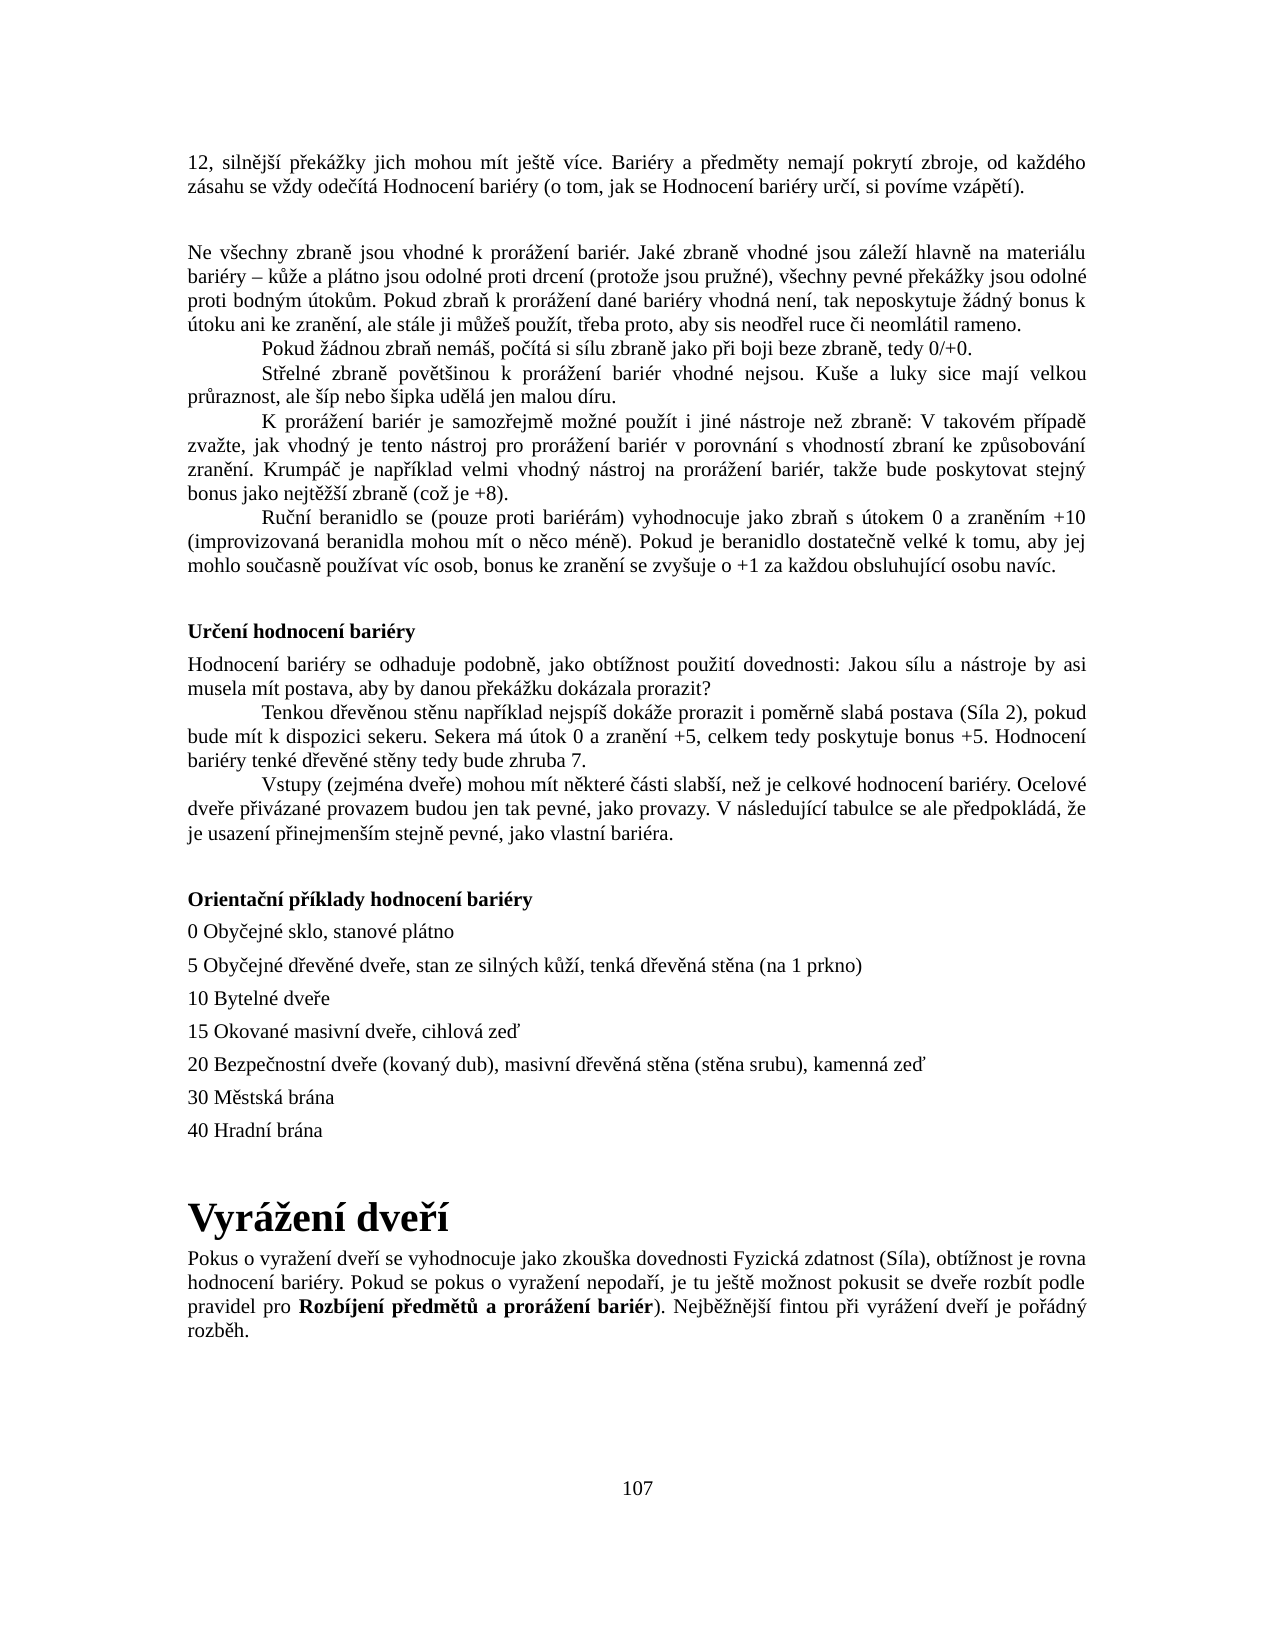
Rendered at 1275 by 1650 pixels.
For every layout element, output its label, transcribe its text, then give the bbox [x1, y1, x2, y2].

text 40 Hradní brána [187, 1118, 1087, 1142]
text Určení hodnocení bariéry [187, 619, 1087, 643]
text Ne všechny zbraně jsou vhodné k prorážení bariér. Jaké zbraně vhodné jsou záleží hlavně na materiálu bariéry – kůže a plátno jsou odolné proti drcení (protože jsou pružné), všechny pevné překážky jsou odolné proti bodným útokům. Pokud zbraň k prorážení dané bariéry vhodná není, tak neposkytuje žádný bonus k útoku ani ke zranění, ale stále ji můžeš použít, třeba proto, aby sis neodřel ruce či neomlátil rameno. Pokud žádnou zbraň nemáš, počítá si sílu zbraně jako při boji beze zbraně, tedy 0/+0. Střelné zbraně povětšinou k prorážení bariér vhodné nejsou. Kuše a luky sice mají velkou průraznost, ale šíp nebo šipka udělá jen malou díru. K prorážení bariér je samozřejmě možné použít i jiné nástroje než zbraně: V takovém případě zvažte, jak vhodný je tento nástroj pro prorážení bariér v porovnání s vhodností zbraní ke způsobování zranění. Krumpáč je například velmi vhodný nástroj na prorážení bariér, takže bude poskytovat stejný bonus jako nejtěžší zbraně (což je +8). Ruční beranidlo se (pouze proti bariérám) vyhodnocuje jako zbraň s útokem 0 a zraněním +10 (improvizovaná beranidla mohou mít o něco méně). Pokud je beranidlo dostatečně velké k tomu, aby jej mohlo současně používat víc osob, bonus ke zranění se zvyšuje o +1 za každou obsluhující osobu navíc. [187, 240, 1087, 577]
text 15 Okované masivní dveře, cihlová zeď [187, 1018, 1087, 1043]
text 30 Městská brána [187, 1084, 1087, 1109]
text 20 Bezpečnostní dveře (kovaný dub), masivní dřevěná stěna (stěna srubu), kamenná zeď [187, 1052, 1087, 1076]
text Pokus o vyražení dveří se vyhodnocuje jako zkouška dovednosti Fyzická zdatnost (Síla), obtížnost je rovna hodnocení bariéry. Pokud se pokus o vyražení nepodaří, je tu ještě možnost pokusit se dveře rozbít podle pravidel pro Rozbíjení předmětů a prorážení bariér). Nejběžnější fintou při vyrážení dveří je pořádný rozběh. [187, 1246, 1087, 1367]
text 5 Obyčejné dřevěné dveře, stan ze silných kůží, tenká dřevěná stěna (na 1 prkno) [187, 952, 1087, 977]
text 0 Obyčejné sklo, stanové plátno [187, 919, 1087, 943]
subtitle Vyrážení dveří [187, 1192, 1087, 1240]
text 12, silnější překážky jich mohou mít ještě více. Bariéry a předměty nemají pokrytí zbroje, od každého zásahu se vždy odečítá Hodnocení bariéry (o tom, jak se Hodnocení bariéry určí, si povíme vzápětí). [187, 150, 1087, 198]
text Hodnocení bariéry se odhaduje podobně, jako obtížnost použití dovednosti: Jakou sílu a nástroje by asi musela mít postava, aby by danou překážku dokázala prorazit? Tenkou dřevěnou stěnu například nejspíš dokáže prorazit i poměrně slabá postava (Síla 2), pokud bude mít k dispozici sekeru. Sekera má útok 0 a zranění +5, celkem tedy poskytuje bonus +5. Hodnocení bariéry tenké dřevěné stěny tedy bude zhruba 7. Vstupy (zejména dveře) mohou mít některé části slabší, než je celkové hodnocení bariéry. Ocelové dveře přivázané provazem budou jen tak pevné, jako provazy. V následující tabulce se ale předpokládá, že je usazení přinejmenším stejně pevné, jako vlastní bariéra. [187, 652, 1087, 844]
text Orientační příklady hodnocení bariéry [187, 886, 1087, 911]
text 10 Bytelné dveře [187, 986, 1087, 1009]
